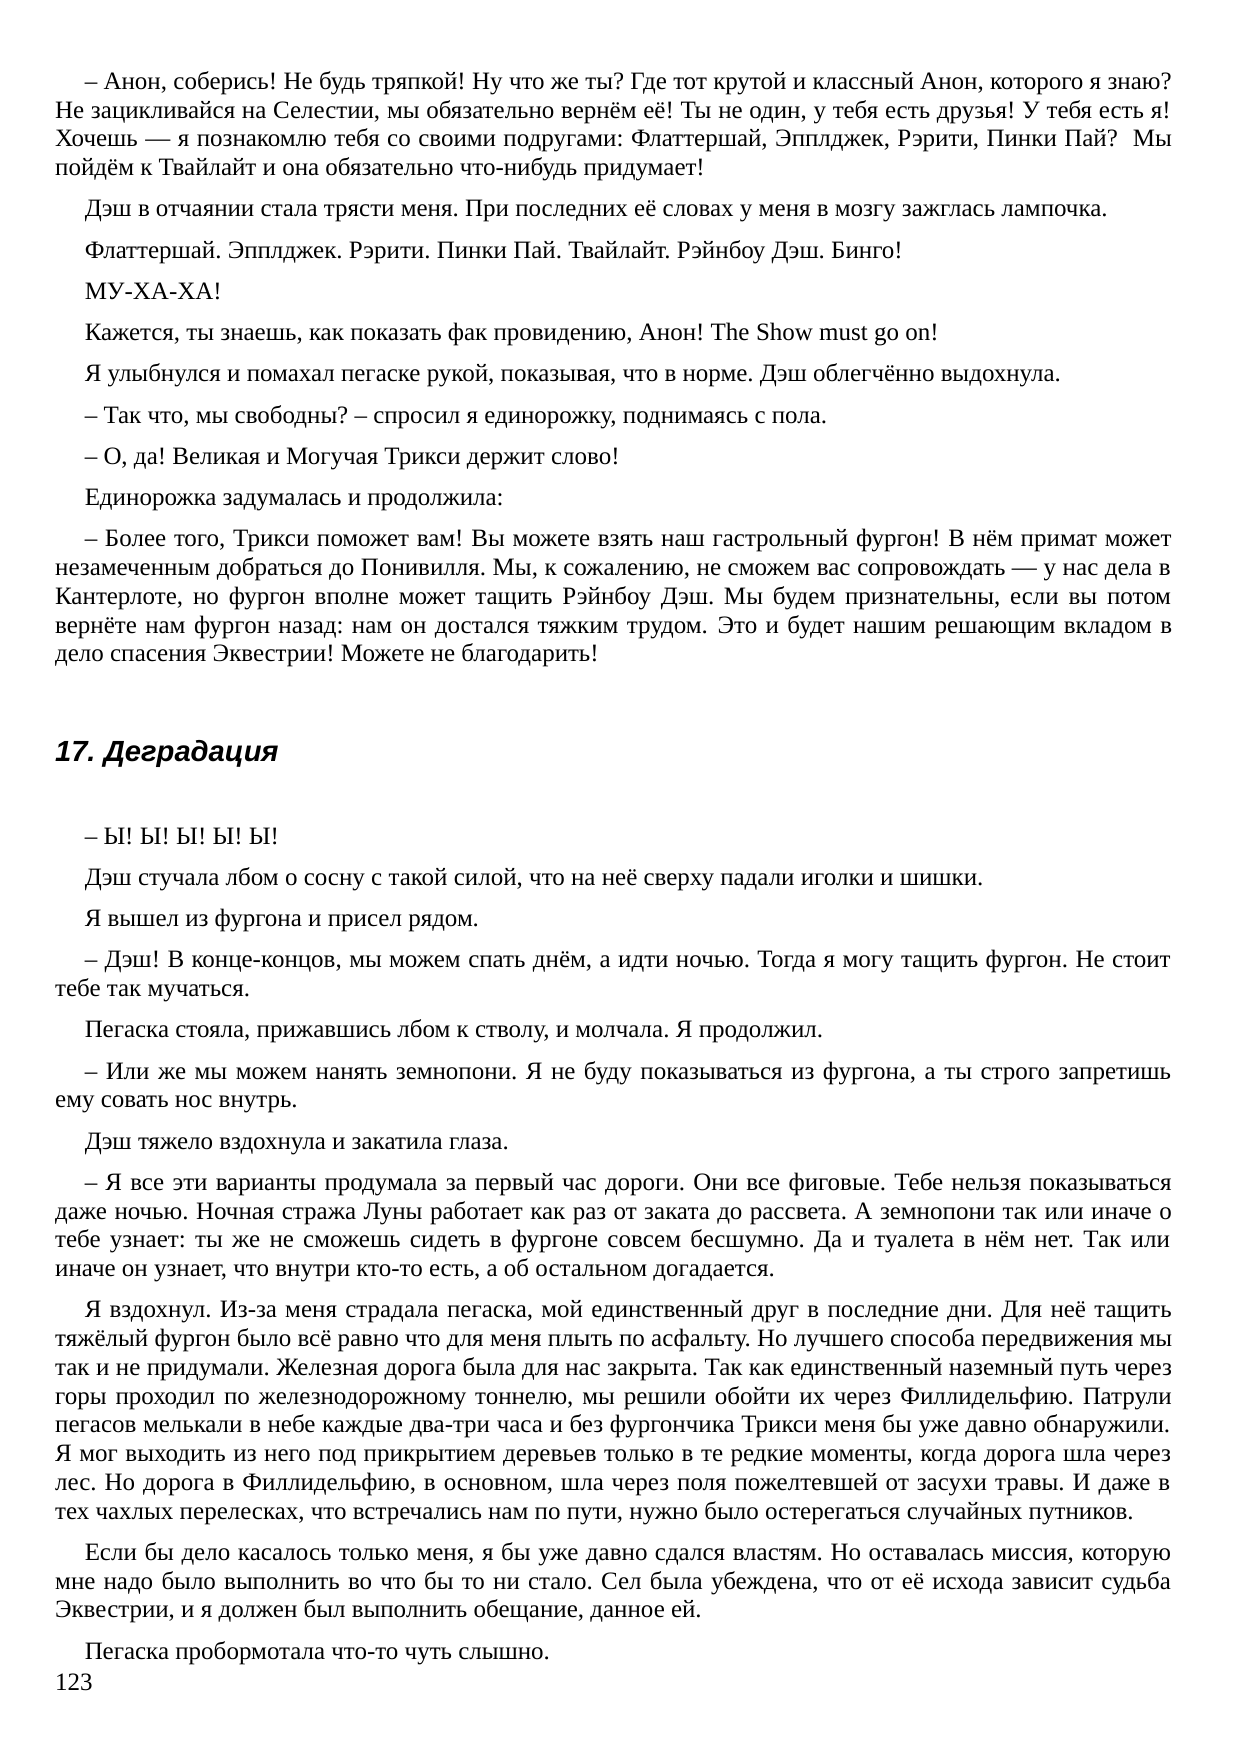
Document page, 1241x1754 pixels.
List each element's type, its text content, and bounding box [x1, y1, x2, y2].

text Кажется, ты знаешь, как показать фак провидению, Анон! The Show must go on! [55, 317, 1173, 346]
text – Ы! Ы! Ы! Ы! Ы! [55, 821, 1173, 849]
text Я улыбнулся и помахал пегаске рукой, показывая, что в норме. Дэш облегчённо выдохнула. [55, 358, 1173, 387]
text Единорожка задумалась и продолжила: [55, 482, 1173, 511]
text – Более того, Трикси поможет вам! Вы можете взять наш гастрольный фургон! В нём примат может незамеченным добраться до Понивилля. Мы, к сожалению, не сможем вас сопровождать — у нас дела в Кантерлоте, но фургон вполне может тащить Рэйнбоу Дэш. Мы будем признательны, если вы потом вернёте нам фургон назад: нам он достался тяжким трудом. Это и будет нашим решающим вкладом в дело спасения Эквестрии! Можете не благодарить! [55, 523, 1173, 667]
text Если бы дело касалось только меня, я бы уже давно сдался властям. Но оставалась миссия, которую мне надо было выполнить во что бы то ни стало. Сел была убеждена, что от её исхода зависит судьба Эквестрии, и я должен был выполнить обещание, данное ей. [55, 1537, 1173, 1623]
text Дэш в отчаянии стала трясти меня. При последних её словах у меня в мозгу зажглась лампочка. [55, 193, 1173, 222]
text Пегаска стояла, прижавшись лбом к стволу, и молчала. Я продолжил. [55, 1014, 1173, 1043]
subtitle 17. Деградация [55, 733, 1173, 767]
text – Так что, мы свободны? – спросил я единорожку, поднимаясь с пола. [55, 400, 1173, 428]
text Дэш тяжело вздохнула и закатила глаза. [55, 1126, 1173, 1154]
text – О, да! Великая и Могучая Трикси держит слово! [55, 441, 1173, 470]
text – Анон, соберись! Не будь тряпкой! Ну что же ты? Где тот крутой и классный Анон, которого я знаю? Не зацикливайся на Селестии, мы обязательно вернём её! Ты не один, у тебя есть друзья! У тебя есть я! Хочешь — я познакомлю тебя со своими подругами: Флаттершай, Эпплджек, Рэрити, Пинки Пай? Мы пойдём к Твайлайт и она обязательно что-нибудь придумает! [55, 66, 1173, 181]
text Пегаска пробормотала что-то чуть слышно. [55, 1636, 1173, 1664]
text – Дэш! В конце-концов, мы можем спать днём, а идти ночью. Тогда я могу тащить фургон. Не стоит тебе так мучаться. [55, 944, 1173, 1002]
text Я вздохнул. Из-за меня страдала пегаска, мой единственный друг в последние дни. Для неё тащить тяжёлый фургон было всё равно что для меня плыть по асфальту. Но лучшего способа передвижения мы так и не придумали. Железная дорога была для нас закрыта. Так как единственный наземный путь через горы проходил по железнодорожному тоннелю, мы решили обойти их через Филлидельфию. Патрули пегасов мелькали в небе каждые два-три часа и без фургончика Трикси меня бы уже давно обнаружили. Я мог выходить из него под прикрытием деревьев только в те редкие моменты, когда дорога шла через лес. Но дорога в Филлидельфию, в основном, шла через поля пожелтевшей от засухи травы. И даже в тех чахлых перелесках, что встречались нам по пути, нужно было остерегаться случайных путников. [55, 1294, 1173, 1524]
text – Или же мы можем нанять земнопони. Я не буду показываться из фургона, а ты строго запретишь ему совать нос внутрь. [55, 1056, 1173, 1113]
text Я вышел из фургона и присел рядом. [55, 903, 1173, 932]
text Флаттершай. Эпплджек. Рэрити. Пинки Пай. Твайлайт. Рэйнбоу Дэш. Бинго! [55, 235, 1173, 263]
text Дэш стучала лбом о сосну с такой силой, что на неё сверху падали иголки и шишки. [55, 862, 1173, 891]
text МУ-ХА-ХА! [55, 276, 1173, 305]
text – Я все эти варианты продумала за первый час дороги. Они все фиговые. Тебе нельзя показываться даже ночью. Ночная стража Луны работает как раз от заката до рассвета. А земнопони так или иначе о тебе узнает: ты же не сможешь сидеть в фургоне совсем бесшумно. Да и туалета в нём нет. Так или иначе он узнает, что внутри кто-то есть, а об остальном догадается. [55, 1167, 1173, 1282]
